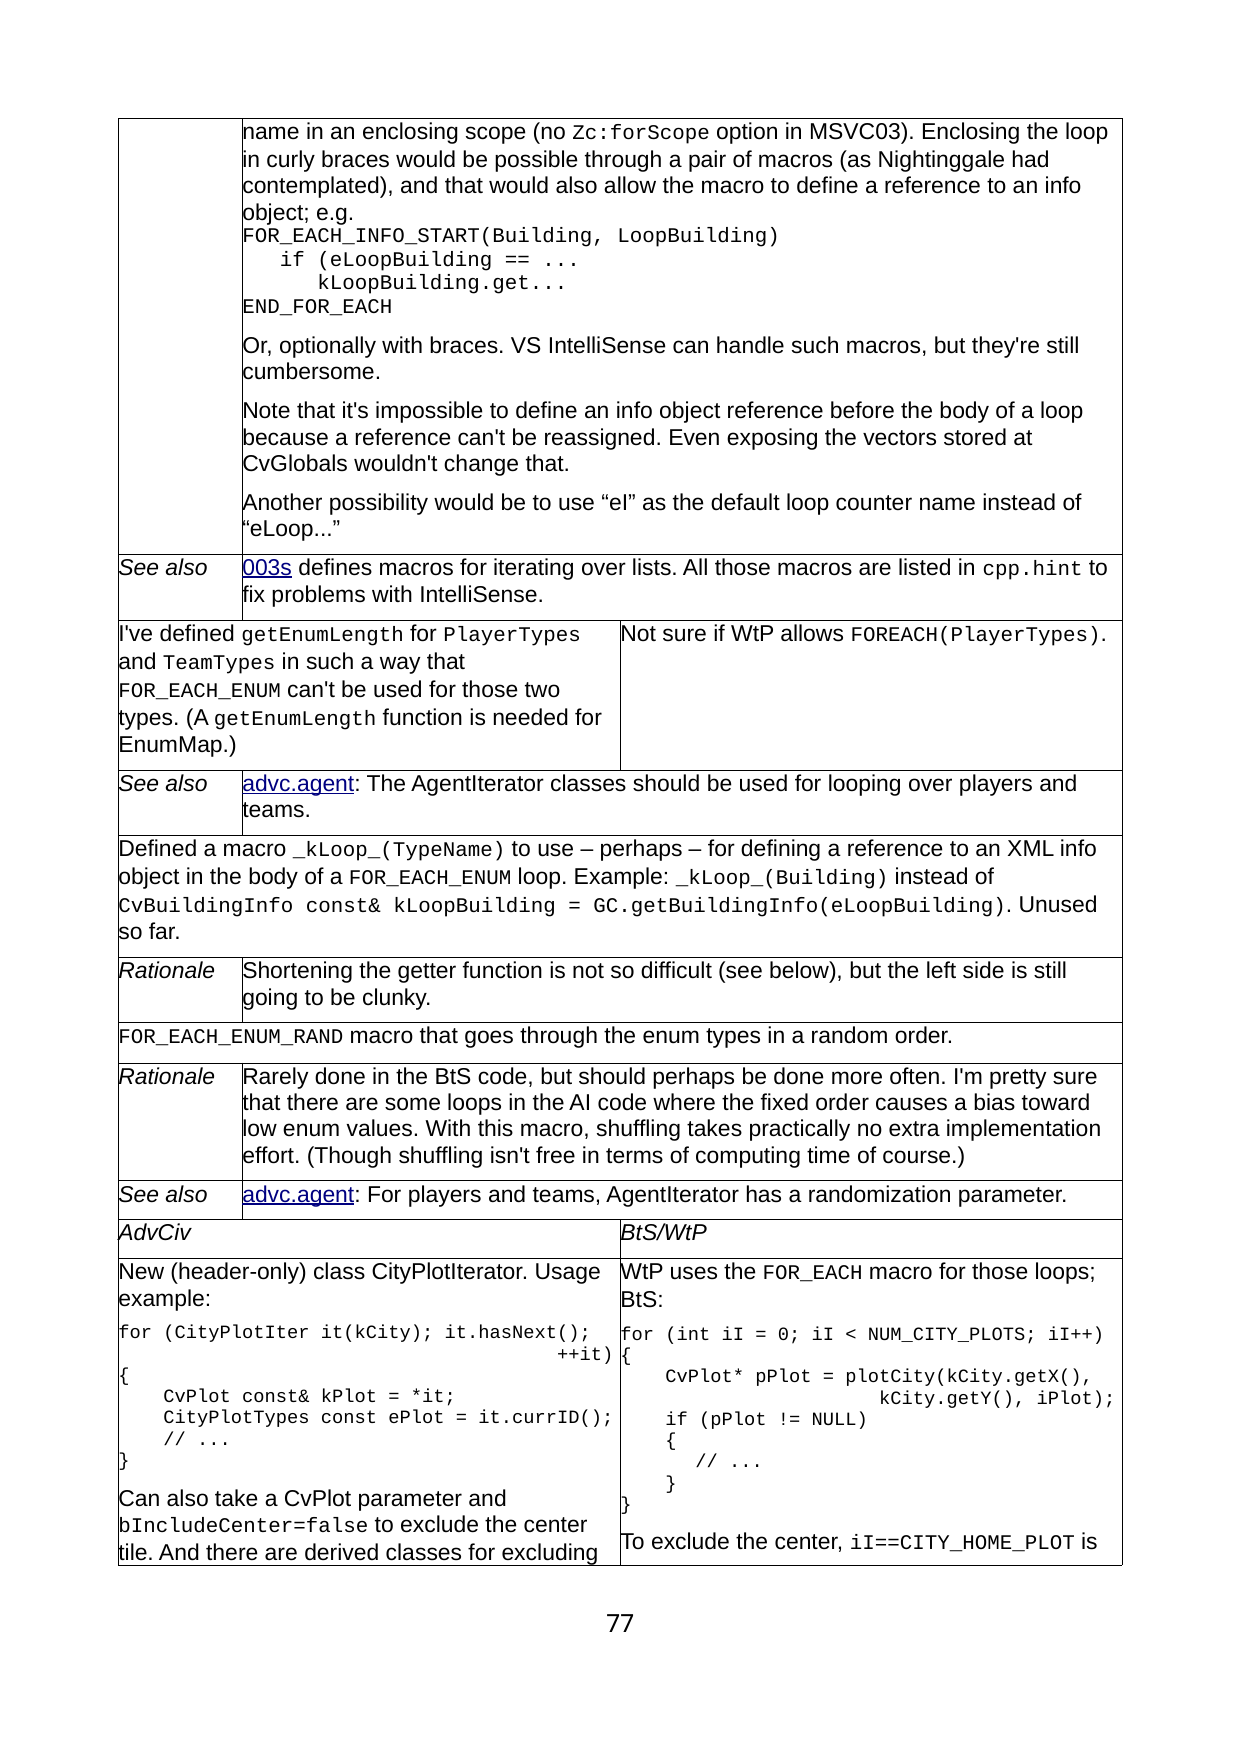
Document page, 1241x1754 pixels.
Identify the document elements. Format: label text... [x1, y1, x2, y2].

table_cell Rarely done in the BtS code, but should perhaps be done more often. I'm pretty sure that there are some loops in the AI code where the fixed order causes a bias toward low enum values. With this macro, shuffling takes practically no extra implementation effort. (Though shuffling isn't free in terms of computing time of course.) [243, 1064, 1122, 1180]
table_cell Defined a macro _kLoop_(TypeName) to use – perhaps – for defining a reference to an XML info object in the body of a FOR_EACH_ENUM loop. Example: _kLoop_(Building) instead of CvBuildingInfo const& kLoopBuilding = GC.getBuildingInfo(eLoopBuilding). Unused so far. [119, 836, 1122, 957]
table_cell [119, 119, 242, 554]
table_cell Rationale [119, 1064, 242, 1180]
table_cell advc.agent: For players and teams, AgentIterator has a randomization parameter. [243, 1181, 1122, 1219]
table_cell See also [119, 771, 242, 835]
table_cell See also [119, 1181, 242, 1219]
table_cell Not sure if WtP allows FOREACH(PlayerTypes). [621, 621, 1122, 770]
table_cell 003s defines macros for iterating over lists. All those macros are listed in cpp.hint to fix problems with IntelliSense. [243, 555, 1122, 620]
table_cell name in an enclosing scope (no Zc:forScope option in MSVC03). Enclosing the loop in curly braces would be possible through a pair of macros (as Nightinggale had contemplated), and that would also allow the macro to define a reference to an info object; e.g. FOR_EACH_INFO_START(Building, LoopBuilding) if (eLoopBuilding == ... kLoopBuilding.get... END_FOR_EACH Or, optionally with braces. VS IntelliSense can handle such macros, but they're still cumbersome. Note that it's impossible to define an info object reference before the body of a loop because a reference can't be reassigned. Even exposing the vectors stored at CvGlobals wouldn't change that. Another possibility would be to use “eI” as the default loop counter name instead of “eLoop...” [243, 119, 1122, 554]
table_cell FOR_EACH_ENUM_RAND macro that goes through the enum types in a random order. [119, 1023, 1122, 1062]
table_cell AdvCiv [119, 1220, 620, 1258]
table_cell BtS/WtP [621, 1220, 1122, 1258]
table_cell New (header-only) class CityPlotIterator. Usage example: for (CityPlotIter it(kCity); it.hasNext(); ++it) { CvPlot const& kPlot = *it; CityPlotTypes const ePlot = it.currID(); // ... } Can also take a CvPlot parameter and bIncludeCenter=false to exclude the center tile. And there are derived classes for excluding [119, 1259, 620, 1565]
table_cell Rationale [119, 958, 242, 1022]
table_cell Shortening the getter function is not so difficult (see below), but the left side is still going to be clunky. [243, 958, 1122, 1022]
table_cell advc.agent: The AgentIterator classes should be used for looping over players and teams. [243, 771, 1122, 835]
table_cell WtP uses the FOR_EACH macro for those loops; BtS: for (int iI = 0; iI < NUM_CITY_PLOTS; iI++) { CvPlot* pPlot = plotCity(kCity.getX(), kCity.getY(), iPlot); if (pPlot != NULL) { // ... } } To exclude the center, iI==CITY_HOME_PLOT is [621, 1259, 1122, 1565]
table_cell I've defined getEnumLength for PlayerTypes and TeamTypes in such a way that FOR_EACH_ENUM can't be used for those two types. (A getEnumLength function is needed for EnumMap.) [119, 621, 620, 770]
table_cell See also [119, 555, 242, 620]
